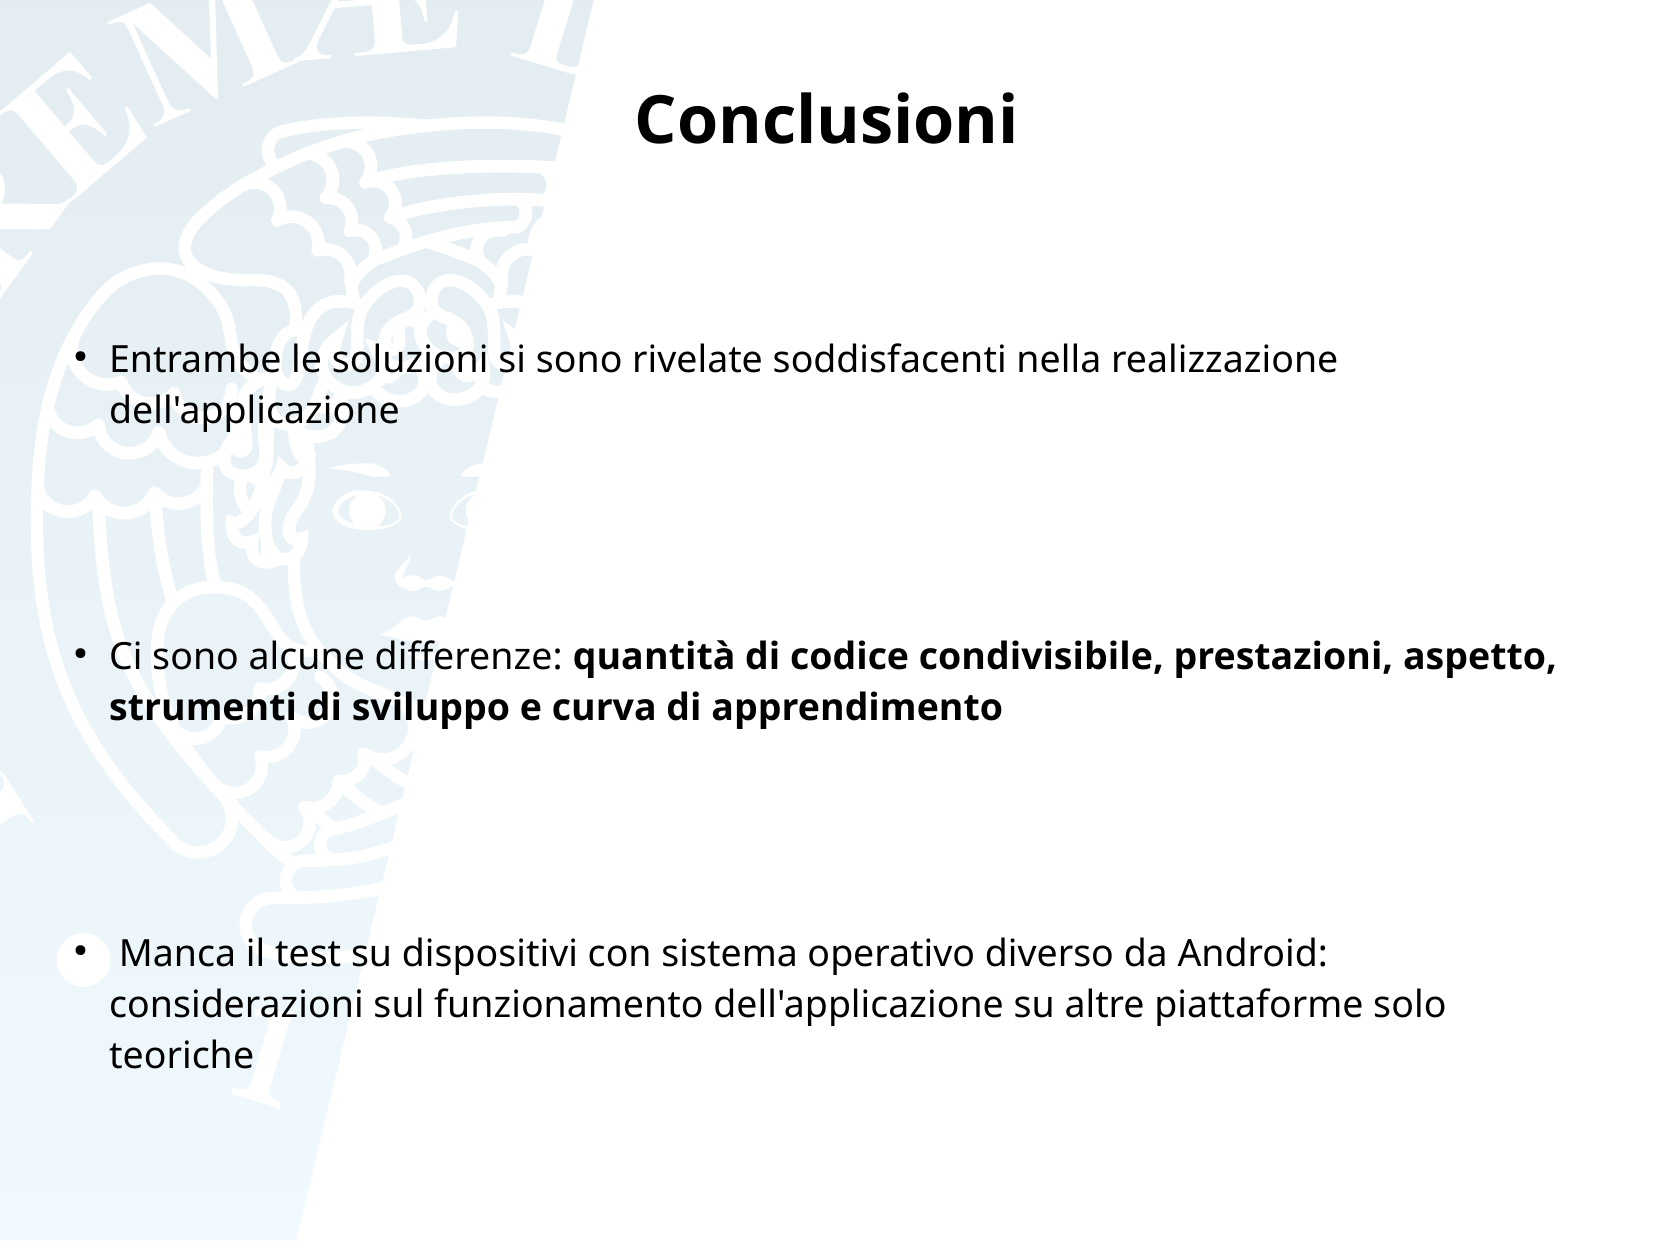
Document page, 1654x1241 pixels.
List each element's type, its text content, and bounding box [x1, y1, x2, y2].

text_box Entrambe le soluzioni si sono rivelate soddisfacenti nella realizzazione dell'applicazione Ci sono alcune differenze: quantità di codice condivisibile, prestazioni, aspetto, strumenti di sviluppo e curva di apprendimento Manca il test su dispositivi con sistema operativo diverso da Android: considerazioni sul funzionamento dell'applicazione su altre piattaforme solo teoriche [59, 324, 1595, 1241]
title Conclusioni [59, 59, 1595, 178]
